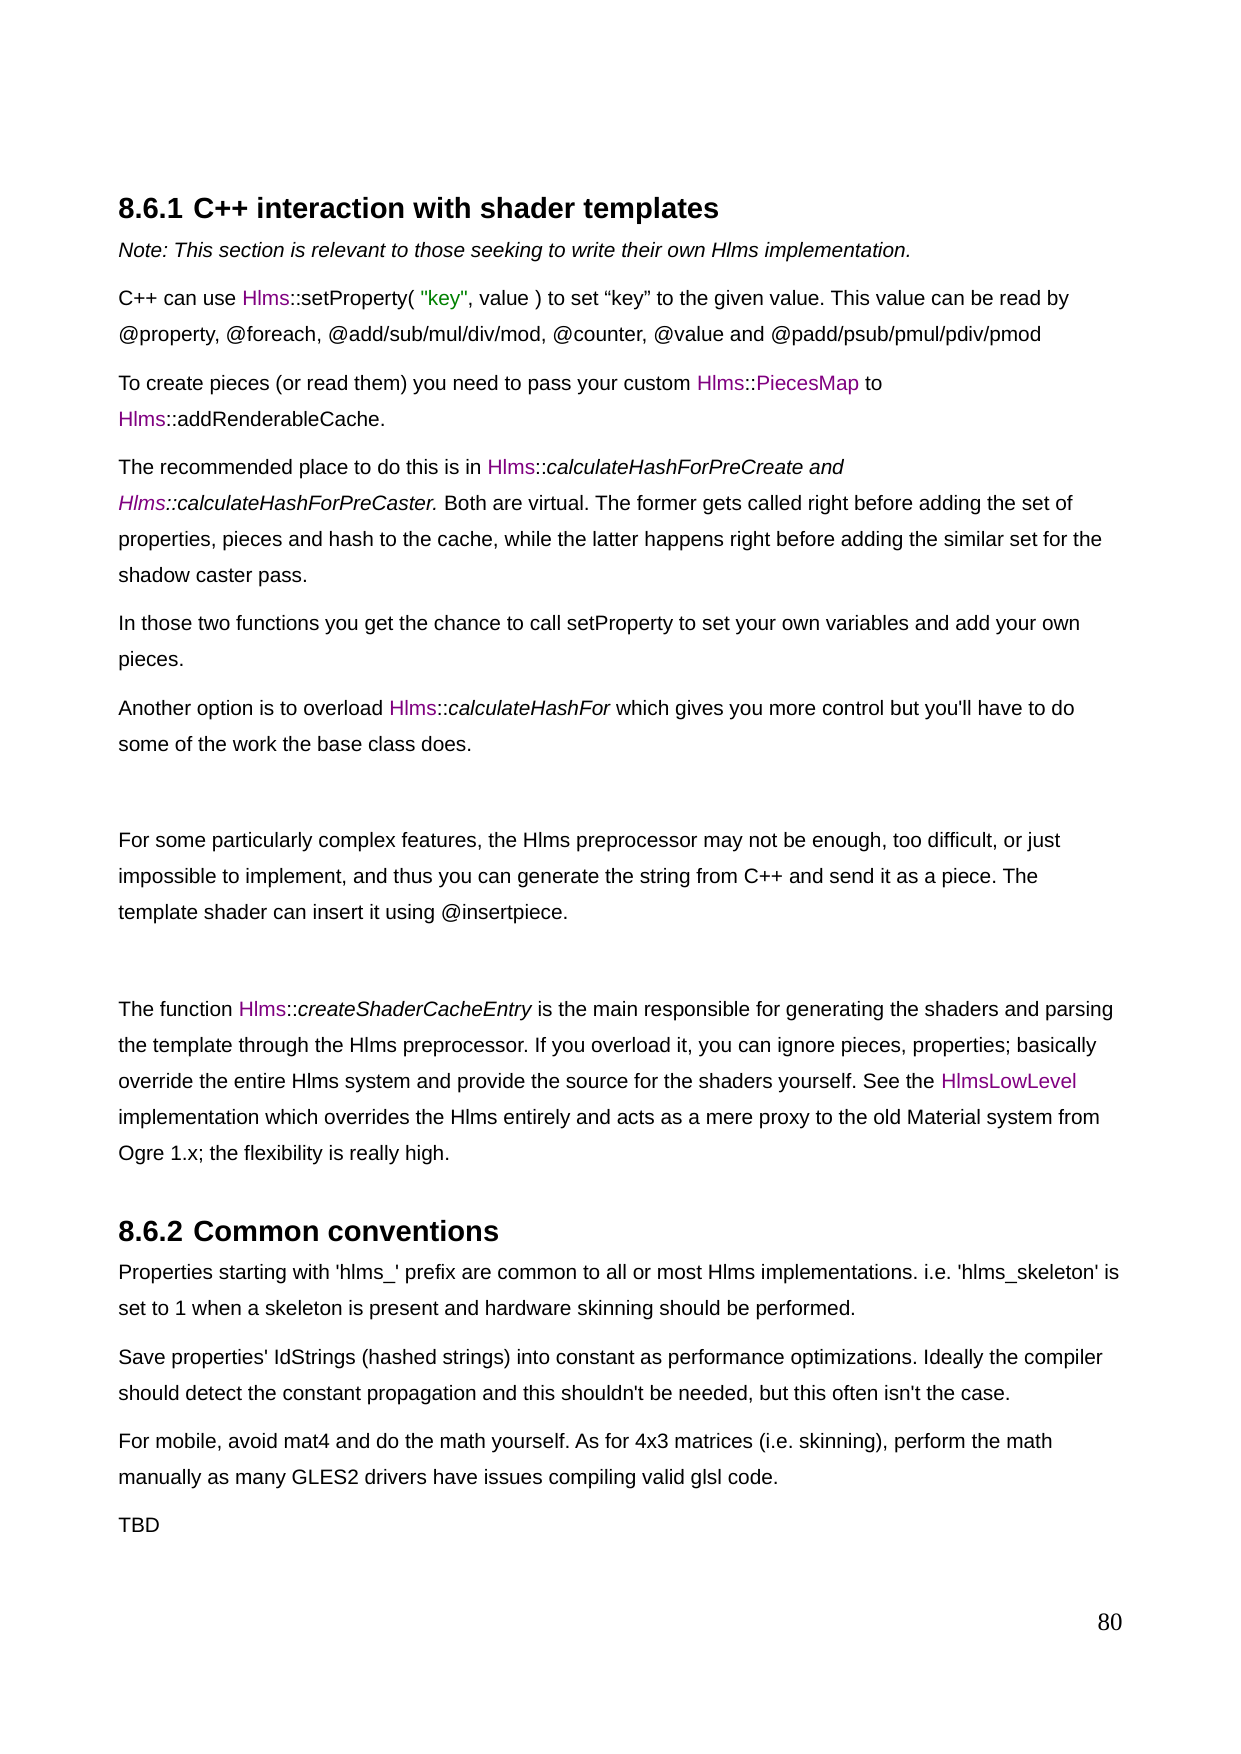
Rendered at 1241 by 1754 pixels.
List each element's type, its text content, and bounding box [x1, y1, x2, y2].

text To create pieces (or read them) you need to pass your custom Hlms::PiecesMap to Hlms::addRenderableCache. [118, 370, 1122, 430]
text The function Hlms::createShaderCacheEntry is the main responsible for generating the shaders and parsing the template through the Hlms preprocessor. If you overload it, you can ignore pieces, properties; basically override the entire Hlms system and provide the source for the shaders yourself. See the HlmsLowLevel implementation which overrides the Hlms entirely and acts as a mere proxy to the old Material system from Ogre 1.x; the flexibility is really high. [118, 997, 1122, 1165]
text For mobile, avoid mat4 and do the math yourself. As for 4x3 matrices (i.e. skinning), perform the math manually as many GLES2 drivers have issues compiling valid glsl code. [118, 1429, 1122, 1489]
subtitle C++ interaction with shader templates [118, 192, 1122, 225]
text Properties starting with 'hlms_' prefix are common to all or most Hlms implementations. i.e. 'hlms_skeleton' is set to 1 when a skeleton is present and hardware skinning should be performed. [118, 1260, 1122, 1320]
text For some particularly complex features, the Hlms preprocessor may not be enough, too difficult, or just impossible to implement, and thus you can generate the string from C++ and send it as a piece. The template shader can insert it using @insertpiece. [118, 828, 1122, 924]
text TBD [118, 1513, 1122, 1537]
subtitle Common conventions [118, 1214, 1122, 1248]
text Note: This section is relevant to those seeking to write their own Hlms implementation. [118, 238, 1122, 262]
text The recommended place to do this is in Hlms::calculateHashForPreCreate and Hlms::calculateHashForPreCaster. Both are virtual. The former gets called right before adding the set of properties, pieces and hash to the cache, while the latter happens right before adding the similar set for the shadow caster pass. [118, 455, 1122, 587]
text In those two functions you get the chance to call setProperty to set your own variables and add your own pieces. [118, 611, 1122, 671]
text C++ can use Hlms::setProperty( "key", value ) to set “key” to the given value. This value can be read by @property, @foreach, @add/sub/mul/div/mod, @counter, @value and @padd/psub/pmul/pdiv/pmod [118, 286, 1122, 346]
text Save properties' IdStrings (hashed strings) into constant as performance optimizations. Ideally the compiler should detect the constant propagation and this shouldn't be needed, but this often isn't the case. [118, 1344, 1122, 1404]
text Another option is to overload Hlms::calculateHashFor which gives you more control but you'll have to do some of the work the base class does. [118, 695, 1122, 755]
